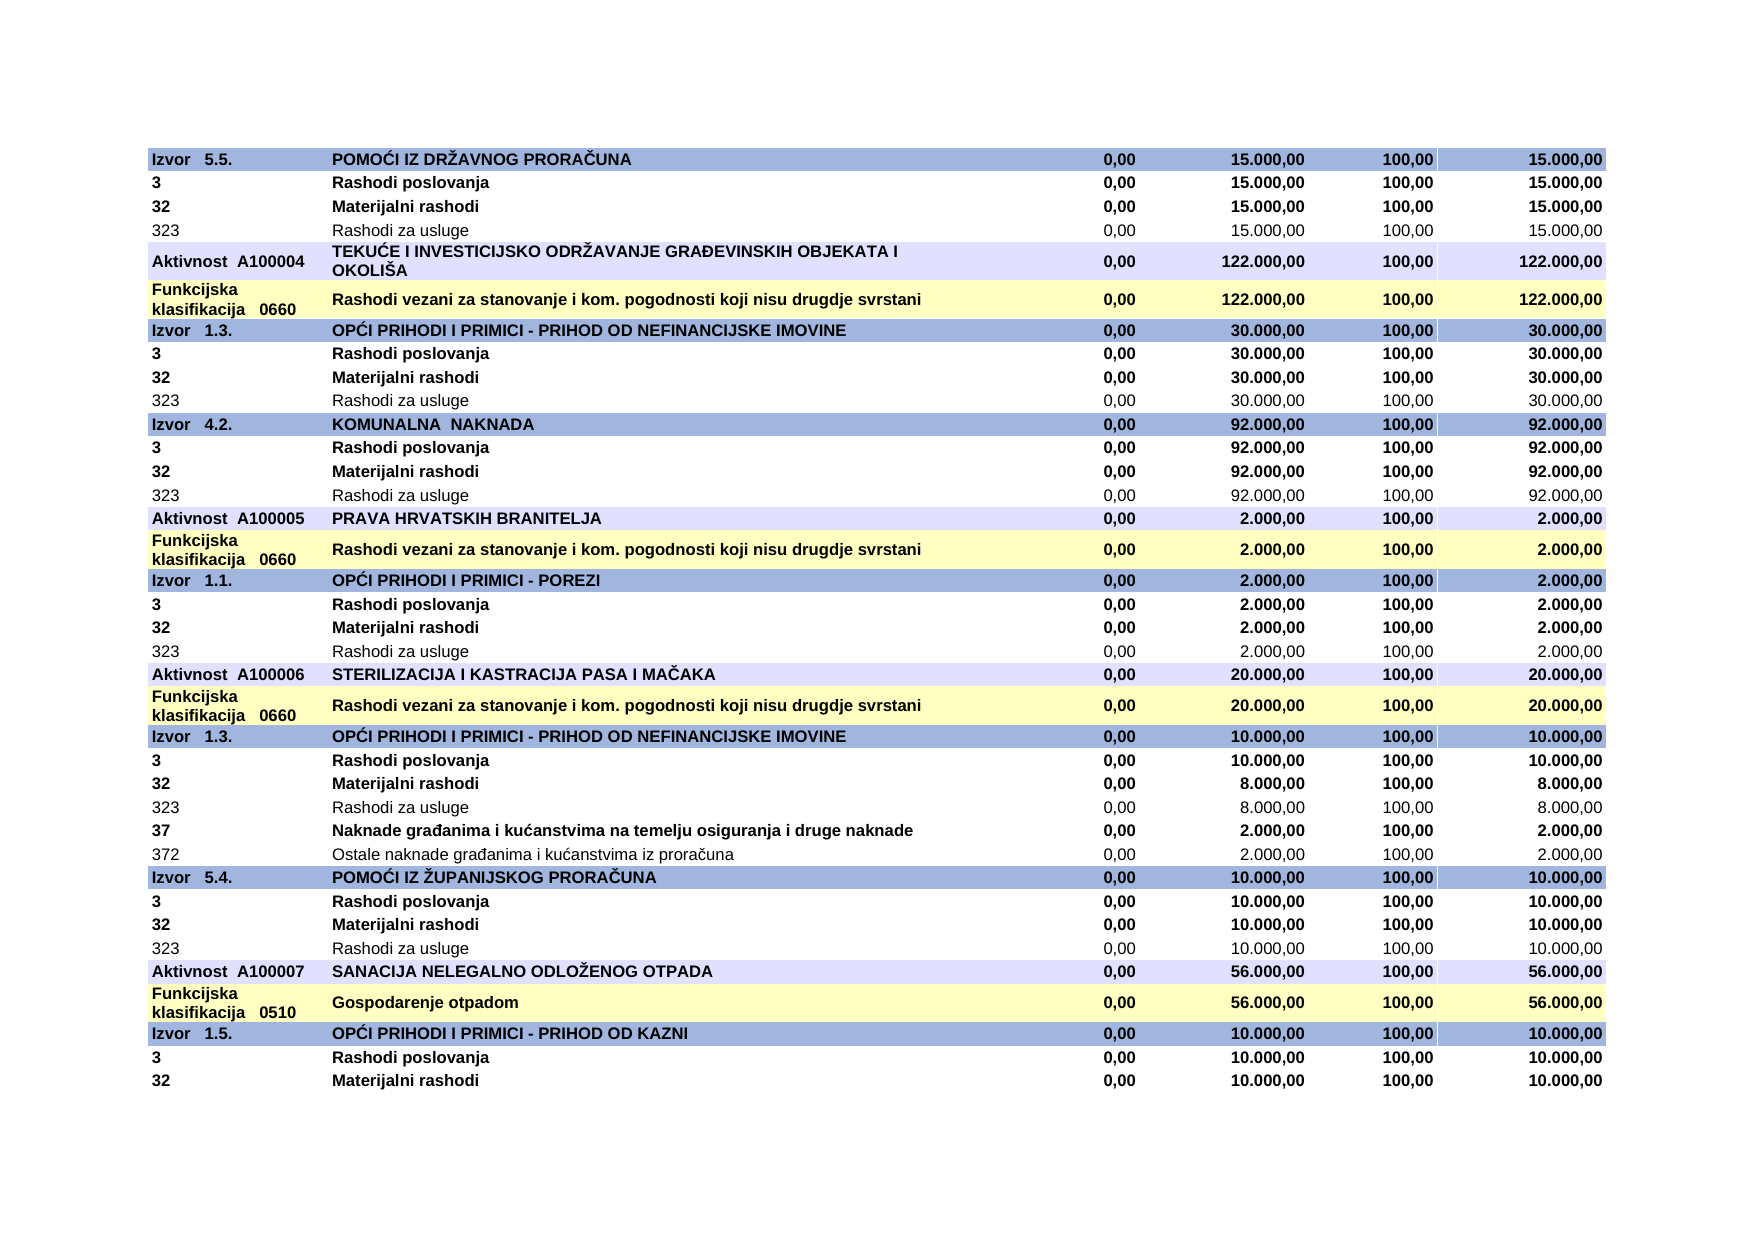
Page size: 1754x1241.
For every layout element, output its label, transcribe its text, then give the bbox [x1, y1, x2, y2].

table_cell 10.000,00 [1140, 937, 1309, 960]
table_cell 100,00 [1309, 616, 1437, 639]
table_cell Materijalni rashodi [328, 1069, 971, 1093]
table_cell 15.000,00 [1140, 195, 1309, 218]
table_cell Rashodi poslovanja [328, 1046, 971, 1069]
table_cell 100,00 [1309, 960, 1437, 984]
table_cell 3 [148, 1046, 328, 1069]
table_cell 8.000,00 [1438, 772, 1606, 795]
table_cell 32 [148, 1069, 328, 1093]
table_cell 100,00 [1309, 342, 1437, 366]
table_cell 0,00 [971, 725, 1140, 748]
table_cell 10.000,00 [1438, 1069, 1606, 1093]
table_cell 56.000,00 [1438, 984, 1606, 1022]
table_cell 100,00 [1309, 639, 1437, 663]
table_cell 100,00 [1309, 772, 1437, 795]
table_cell 20.000,00 [1140, 663, 1309, 686]
table_cell 100,00 [1309, 984, 1437, 1022]
table_cell 15.000,00 [1140, 171, 1309, 195]
table_cell 30.000,00 [1438, 366, 1606, 389]
table_cell 15.000,00 [1438, 218, 1606, 242]
table_cell 10.000,00 [1438, 913, 1606, 937]
table_cell Funkcijska klasifikacija 0660 [148, 686, 328, 725]
table_cell 2.000,00 [1140, 616, 1309, 639]
table_cell Rashodi za usluge [328, 483, 971, 507]
table_cell 0,00 [971, 1022, 1140, 1046]
table_cell 100,00 [1309, 913, 1437, 937]
table_cell Aktivnost A100005 [148, 507, 328, 530]
table_cell 10.000,00 [1438, 748, 1606, 772]
table_cell 2.000,00 [1438, 843, 1606, 866]
table_cell 15.000,00 [1140, 218, 1309, 242]
table_cell 323 [148, 795, 328, 819]
table_cell 20.000,00 [1140, 686, 1309, 725]
table_cell 3 [148, 342, 328, 366]
table_cell 100,00 [1309, 195, 1437, 218]
table_cell 100,00 [1309, 663, 1437, 686]
table_cell 0,00 [971, 483, 1140, 507]
table_cell 100,00 [1309, 1046, 1437, 1069]
table_cell 100,00 [1309, 866, 1437, 889]
table_cell 2.000,00 [1438, 507, 1606, 530]
table_cell 3 [148, 748, 328, 772]
table_cell 100,00 [1309, 366, 1437, 389]
table_cell OPĆI PRIHODI I PRIMICI - PRIHOD OD KAZNI [328, 1022, 971, 1046]
table_cell 10.000,00 [1140, 866, 1309, 889]
table_cell 122.000,00 [1140, 280, 1309, 318]
table_cell 100,00 [1309, 148, 1437, 171]
table_cell 0,00 [971, 218, 1140, 242]
table_cell Izvor 5.5. [148, 148, 328, 171]
table_cell PRAVA HRVATSKIH BRANITELJA [328, 507, 971, 530]
table_cell Aktivnost A100004 [148, 242, 328, 280]
table_cell OPĆI PRIHODI I PRIMICI - PRIHOD OD NEFINANCIJSKE IMOVINE [328, 319, 971, 342]
table_cell 323 [148, 639, 328, 663]
table_cell 92.000,00 [1140, 460, 1309, 483]
table_cell Rashodi za usluge [328, 795, 971, 819]
table_cell 56.000,00 [1140, 960, 1309, 984]
table_cell 2.000,00 [1438, 639, 1606, 663]
table_cell TEKUĆE I INVESTICIJSKO ODRŽAVANJE GRAĐEVINSKIH OBJEKATA I OKOLIŠA [328, 242, 971, 280]
table_cell 100,00 [1309, 436, 1437, 460]
table_cell Rashodi poslovanja [328, 342, 971, 366]
table_cell 30.000,00 [1438, 342, 1606, 366]
table_cell Materijalni rashodi [328, 616, 971, 639]
table_cell 0,00 [971, 592, 1140, 616]
table_cell 0,00 [971, 366, 1140, 389]
table_cell 100,00 [1309, 483, 1437, 507]
table_cell Materijalni rashodi [328, 366, 971, 389]
table_cell 122.000,00 [1140, 242, 1309, 280]
table_cell Izvor 1.3. [148, 319, 328, 342]
table_cell 2.000,00 [1438, 530, 1606, 569]
table_cell 0,00 [971, 436, 1140, 460]
table_cell 15.000,00 [1438, 195, 1606, 218]
table_cell Rashodi vezani za stanovanje i kom. pogodnosti koji nisu drugdje svrstani [328, 686, 971, 725]
table_cell Rashodi za usluge [328, 937, 971, 960]
table_cell Naknade građanima i kućanstvima na temelju osiguranja i druge naknade [328, 819, 971, 842]
table_cell Aktivnost A100007 [148, 960, 328, 984]
table_cell 10.000,00 [1438, 725, 1606, 748]
table_cell 323 [148, 483, 328, 507]
table_cell 0,00 [971, 960, 1140, 984]
table_cell 2.000,00 [1140, 843, 1309, 866]
table_cell 3 [148, 592, 328, 616]
table_cell 100,00 [1309, 890, 1437, 913]
table_cell 122.000,00 [1438, 242, 1606, 280]
table_cell 2.000,00 [1140, 819, 1309, 842]
table_cell 0,00 [971, 748, 1140, 772]
table_cell 0,00 [971, 242, 1140, 280]
table_cell 0,00 [971, 569, 1140, 592]
table_cell 0,00 [971, 663, 1140, 686]
table_cell POMOĆI IZ DRŽAVNOG PRORAČUNA [328, 148, 971, 171]
table_cell 100,00 [1309, 530, 1437, 569]
table_cell Izvor 1.3. [148, 725, 328, 748]
table_cell 92.000,00 [1140, 483, 1309, 507]
table_cell 0,00 [971, 195, 1140, 218]
table_cell 32 [148, 366, 328, 389]
table_cell 100,00 [1309, 592, 1437, 616]
table_cell 8.000,00 [1140, 772, 1309, 795]
table_cell 10.000,00 [1140, 748, 1309, 772]
table_cell 100,00 [1309, 843, 1437, 866]
table_cell 56.000,00 [1438, 960, 1606, 984]
table_cell 0,00 [971, 1046, 1140, 1069]
table_cell 100,00 [1309, 460, 1437, 483]
table_cell 0,00 [971, 342, 1140, 366]
table_cell STERILIZACIJA I KASTRACIJA PASA I MAČAKA [328, 663, 971, 686]
table_cell 10.000,00 [1140, 725, 1309, 748]
table_cell 2.000,00 [1438, 569, 1606, 592]
table_cell 15.000,00 [1140, 148, 1309, 171]
table_cell Rashodi poslovanja [328, 171, 971, 195]
table_cell 0,00 [971, 819, 1140, 842]
table_cell 3 [148, 436, 328, 460]
table_cell 2.000,00 [1140, 507, 1309, 530]
table_cell OPĆI PRIHODI I PRIMICI - POREZI [328, 569, 971, 592]
table_cell Rashodi vezani za stanovanje i kom. pogodnosti koji nisu drugdje svrstani [328, 530, 971, 569]
table_cell Rashodi vezani za stanovanje i kom. pogodnosti koji nisu drugdje svrstani [328, 280, 971, 318]
table_cell SANACIJA NELEGALNO ODLOŽENOG OTPADA [328, 960, 971, 984]
table_cell 2.000,00 [1140, 639, 1309, 663]
table_cell Funkcijska klasifikacija 0510 [148, 984, 328, 1022]
table_cell Rashodi za usluge [328, 639, 971, 663]
table_cell Gospodarenje otpadom [328, 984, 971, 1022]
table_cell 30.000,00 [1438, 319, 1606, 342]
table_cell 2.000,00 [1140, 569, 1309, 592]
table_cell 32 [148, 616, 328, 639]
table_cell 15.000,00 [1438, 171, 1606, 195]
table_cell 100,00 [1309, 280, 1437, 318]
table_cell Materijalni rashodi [328, 913, 971, 937]
table_cell KOMUNALNA NAKNADA [328, 413, 971, 436]
table_cell 0,00 [971, 639, 1140, 663]
table_cell 0,00 [971, 171, 1140, 195]
table_cell 10.000,00 [1438, 866, 1606, 889]
table_cell 100,00 [1309, 686, 1437, 725]
table_cell 92.000,00 [1140, 436, 1309, 460]
table_cell 30.000,00 [1140, 389, 1309, 413]
table_cell 20.000,00 [1438, 686, 1606, 725]
table_cell Izvor 1.5. [148, 1022, 328, 1046]
table_cell Rashodi poslovanja [328, 592, 971, 616]
table_cell 10.000,00 [1140, 1069, 1309, 1093]
table_cell 32 [148, 195, 328, 218]
table_cell 0,00 [971, 530, 1140, 569]
table_cell 2.000,00 [1438, 616, 1606, 639]
table_cell 15.000,00 [1438, 148, 1606, 171]
table_cell 100,00 [1309, 507, 1437, 530]
table_cell 100,00 [1309, 795, 1437, 819]
table_cell 0,00 [971, 686, 1140, 725]
table_cell 30.000,00 [1140, 319, 1309, 342]
table_cell 122.000,00 [1438, 280, 1606, 318]
table_cell 0,00 [971, 866, 1140, 889]
table_cell Rashodi za usluge [328, 218, 971, 242]
table_cell 372 [148, 843, 328, 866]
table_cell 100,00 [1309, 319, 1437, 342]
table_cell 100,00 [1309, 242, 1437, 280]
table_cell 10.000,00 [1438, 1022, 1606, 1046]
table_cell Rashodi poslovanja [328, 436, 971, 460]
table_cell 92.000,00 [1438, 436, 1606, 460]
table_cell 0,00 [971, 890, 1140, 913]
table_cell 100,00 [1309, 413, 1437, 436]
table_cell 323 [148, 937, 328, 960]
table_cell 0,00 [971, 843, 1140, 866]
table_cell 30.000,00 [1140, 342, 1309, 366]
table_cell 100,00 [1309, 937, 1437, 960]
table_cell 0,00 [971, 507, 1140, 530]
table_cell 92.000,00 [1140, 413, 1309, 436]
table_cell 10.000,00 [1438, 937, 1606, 960]
table_cell Ostale naknade građanima i kućanstvima iz proračuna [328, 843, 971, 866]
table_cell 100,00 [1309, 748, 1437, 772]
table_cell 0,00 [971, 280, 1140, 318]
table_cell 323 [148, 218, 328, 242]
table_cell 0,00 [971, 389, 1140, 413]
table_cell Rashodi za usluge [328, 389, 971, 413]
table_cell 0,00 [971, 1069, 1140, 1093]
table_cell 10.000,00 [1438, 1046, 1606, 1069]
table_cell 8.000,00 [1140, 795, 1309, 819]
table_cell 92.000,00 [1438, 483, 1606, 507]
table_cell 0,00 [971, 937, 1140, 960]
table_cell 32 [148, 460, 328, 483]
table_cell POMOĆI IZ ŽUPANIJSKOG PRORAČUNA [328, 866, 971, 889]
table_cell 100,00 [1309, 171, 1437, 195]
table_cell 100,00 [1309, 569, 1437, 592]
table_cell 37 [148, 819, 328, 842]
table_cell Materijalni rashodi [328, 772, 971, 795]
table_cell 10.000,00 [1140, 1046, 1309, 1069]
table_cell 100,00 [1309, 1069, 1437, 1093]
table_cell 2.000,00 [1140, 530, 1309, 569]
table_cell 2.000,00 [1438, 819, 1606, 842]
table_cell 10.000,00 [1140, 1022, 1309, 1046]
table_cell 30.000,00 [1438, 389, 1606, 413]
table_cell 56.000,00 [1140, 984, 1309, 1022]
table_cell 92.000,00 [1438, 460, 1606, 483]
table_cell 3 [148, 890, 328, 913]
table_cell 32 [148, 913, 328, 937]
table_cell Izvor 4.2. [148, 413, 328, 436]
table_cell OPĆI PRIHODI I PRIMICI - PRIHOD OD NEFINANCIJSKE IMOVINE [328, 725, 971, 748]
table_cell 92.000,00 [1438, 413, 1606, 436]
table_cell 10.000,00 [1140, 913, 1309, 937]
table_cell Funkcijska klasifikacija 0660 [148, 280, 328, 318]
table_cell Izvor 1.1. [148, 569, 328, 592]
table_cell 100,00 [1309, 819, 1437, 842]
table_cell 100,00 [1309, 1022, 1437, 1046]
table_cell 2.000,00 [1438, 592, 1606, 616]
table_cell Funkcijska klasifikacija 0660 [148, 530, 328, 569]
table_cell 323 [148, 389, 328, 413]
table_cell 10.000,00 [1438, 890, 1606, 913]
table_cell 100,00 [1309, 389, 1437, 413]
table_cell 0,00 [971, 319, 1140, 342]
table_cell Aktivnost A100006 [148, 663, 328, 686]
table_cell Rashodi poslovanja [328, 748, 971, 772]
table_cell Izvor 5.4. [148, 866, 328, 889]
table_cell 32 [148, 772, 328, 795]
table_cell 10.000,00 [1140, 890, 1309, 913]
table_cell Rashodi poslovanja [328, 890, 971, 913]
table_cell 8.000,00 [1438, 795, 1606, 819]
table_cell 0,00 [971, 616, 1140, 639]
table_cell 0,00 [971, 795, 1140, 819]
table_cell 0,00 [971, 460, 1140, 483]
table_cell 20.000,00 [1438, 663, 1606, 686]
table_cell 2.000,00 [1140, 592, 1309, 616]
table_cell 0,00 [971, 913, 1140, 937]
table_cell 0,00 [971, 148, 1140, 171]
table_cell 100,00 [1309, 725, 1437, 748]
table_cell Materijalni rashodi [328, 460, 971, 483]
table_cell Materijalni rashodi [328, 195, 971, 218]
table_cell 0,00 [971, 413, 1140, 436]
table_cell 30.000,00 [1140, 366, 1309, 389]
table_cell 0,00 [971, 772, 1140, 795]
table_cell 0,00 [971, 984, 1140, 1022]
table_cell 100,00 [1309, 218, 1437, 242]
table_cell 3 [148, 171, 328, 195]
